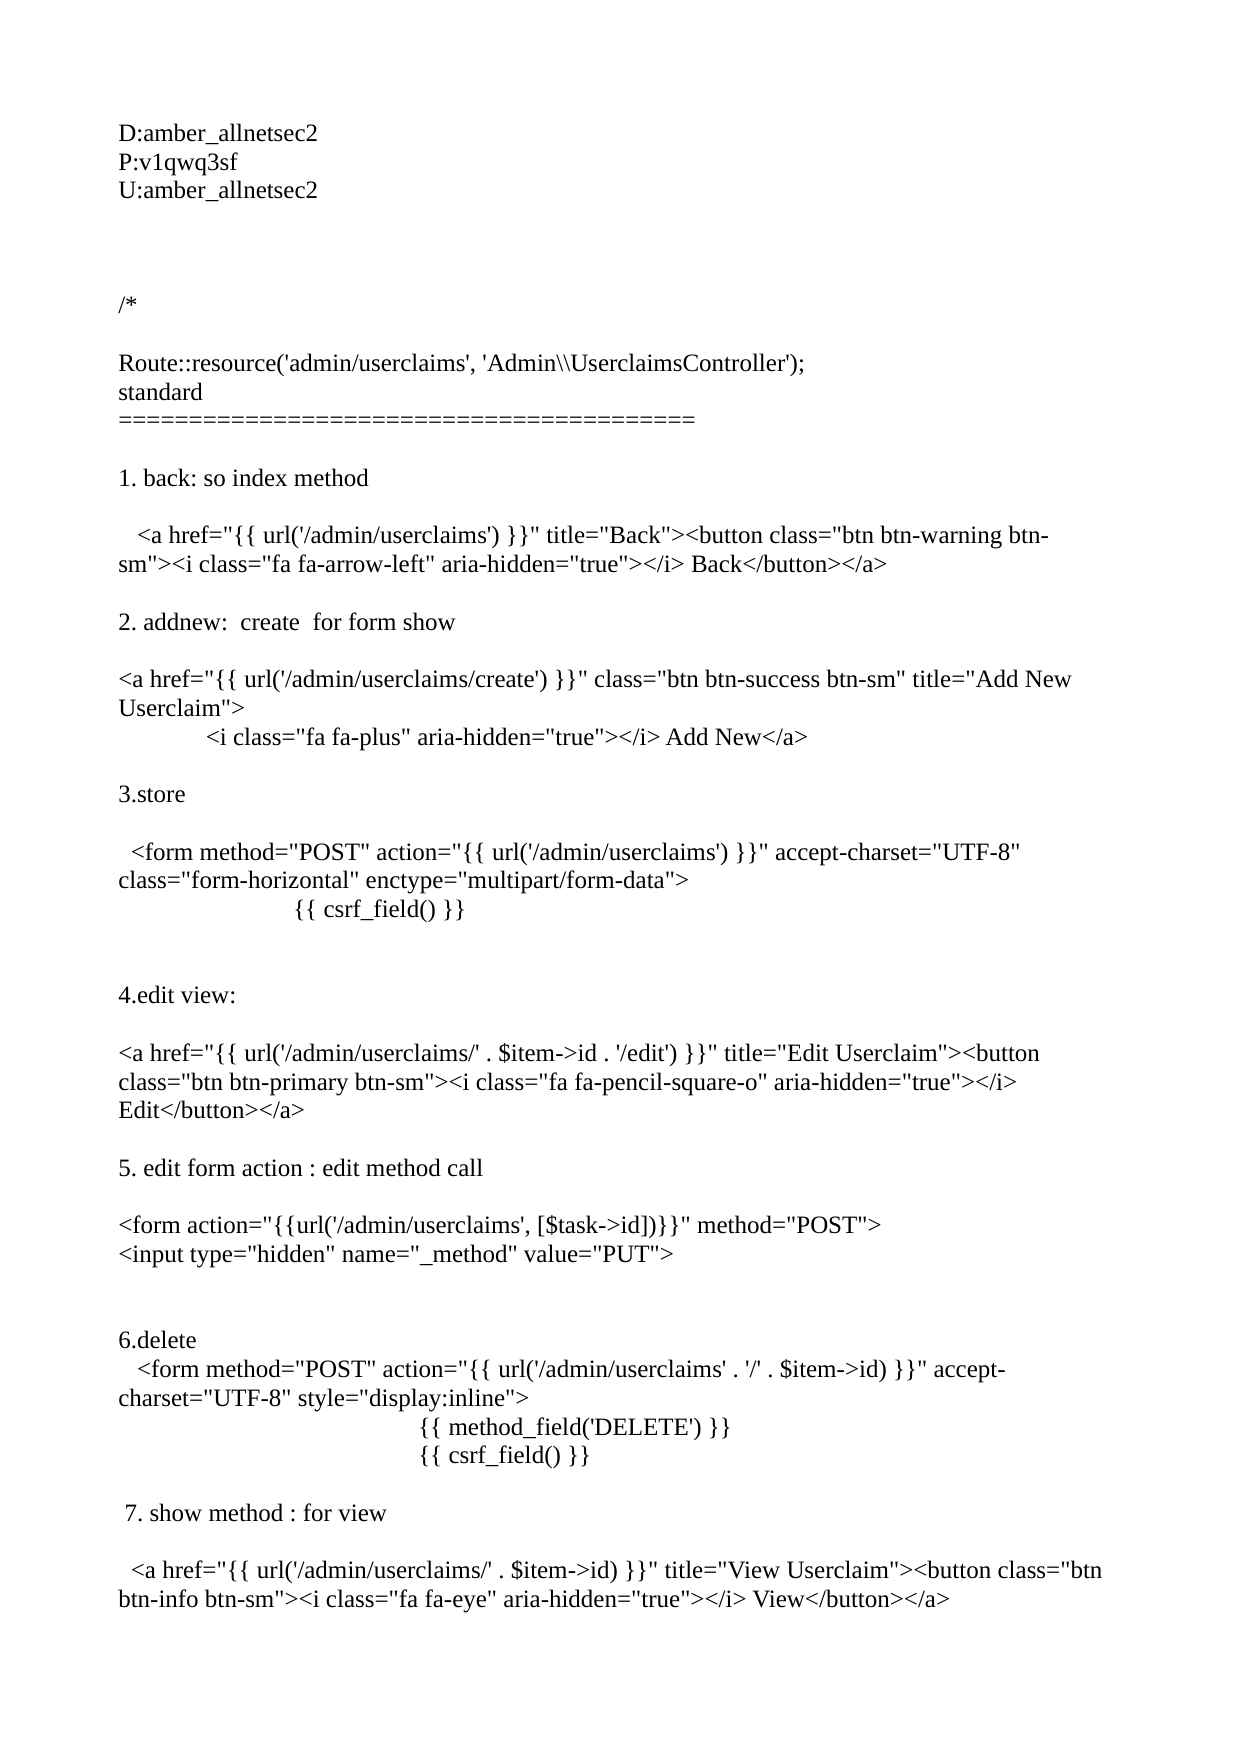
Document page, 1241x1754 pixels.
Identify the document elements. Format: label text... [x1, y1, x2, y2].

text 3.store [118, 779, 1122, 808]
text <form action="{{url('/admin/userclaims', [$task->id])}}" method="POST"> [118, 1211, 1122, 1239]
text 1. back: so index method [118, 463, 1122, 492]
text Route::resource('admin/userclaims', 'Admin\\UserclaimsController'); [118, 348, 1122, 377]
text <i class="fa fa-plus" aria-hidden="true"></i> Add New</a> [118, 722, 1122, 751]
text 2. addnew: create for form show [118, 607, 1122, 636]
text <form method="POST" action="{{ url('/admin/userclaims' . '/' . $item->id) }}" accept-charset="UTF-8" style="display:inline"> [118, 1354, 1122, 1412]
text <a href="{{ url('/admin/userclaims/' . $item->id) }}" title="View Userclaim"><button class="btn btn-info btn-sm"><i class="fa fa-eye" aria-hidden="true"></i> View</button></a> [118, 1556, 1122, 1613]
text ========================================= [118, 406, 1122, 434]
text 7. show method : for view [118, 1498, 1122, 1527]
text {{ csrf_field() }} [118, 1441, 1122, 1469]
text /* [118, 291, 1122, 319]
text {{ csrf_field() }} [118, 894, 1122, 923]
text D:amber_allnetsec2 [118, 118, 1122, 147]
text U:amber_allnetsec2 [118, 176, 1122, 204]
text <form method="POST" action="{{ url('/admin/userclaims') }}" accept-charset="UTF-8" class="form-horizontal" enctype="multipart/form-data"> [118, 837, 1122, 894]
text <a href="{{ url('/admin/userclaims') }}" title="Back"><button class="btn btn-warning btn-sm"><i class="fa fa-arrow-left" aria-hidden="true"></i> Back</button></a> [118, 521, 1122, 578]
text 5. edit form action : edit method call [118, 1153, 1122, 1182]
text 6.delete [118, 1326, 1122, 1354]
text <input type="hidden" name="_method" value="PUT"> [118, 1239, 1122, 1268]
text <a href="{{ url('/admin/userclaims/' . $item->id . '/edit') }}" title="Edit Userclaim"><button class="btn btn-primary btn-sm"><i class="fa fa-pencil-square-o" aria-hidden="true"></i> Edit</button></a> [118, 1038, 1122, 1124]
text {{ method_field('DELETE') }} [118, 1412, 1122, 1441]
text <a href="{{ url('/admin/userclaims/create') }}" class="btn btn-success btn-sm" title="Add New Userclaim"> [118, 664, 1122, 722]
text 4.edit view: [118, 981, 1122, 1009]
text P:v1qwq3sf [118, 147, 1122, 176]
text standard [118, 377, 1122, 406]
